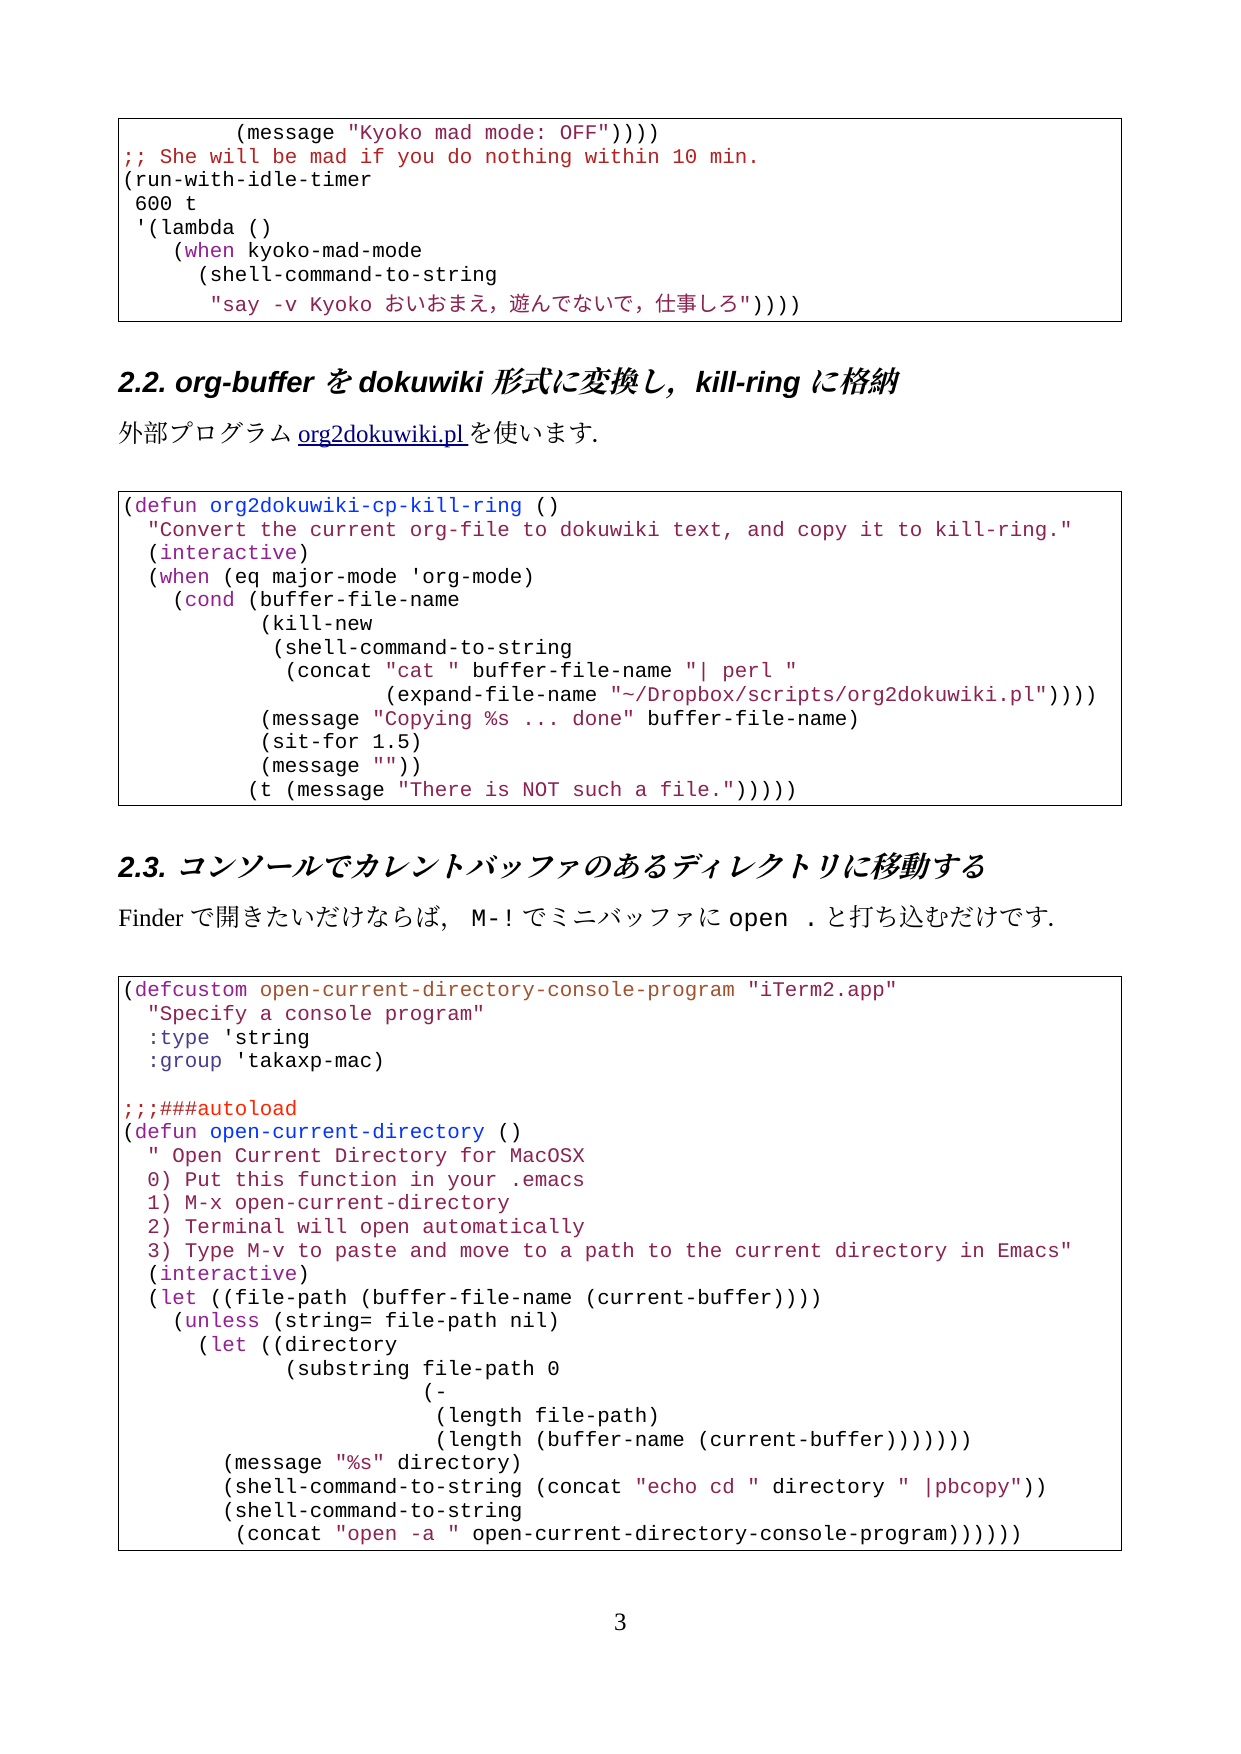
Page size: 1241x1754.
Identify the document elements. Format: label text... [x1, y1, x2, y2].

text (message "")) [119, 751, 1121, 775]
text (message "Copying %s ... done" buffer-file-name) [119, 704, 1121, 727]
text (length file-path) [119, 1401, 1121, 1425]
text (concat "open -a " open-current-directory-console-program)))))) [119, 1519, 1121, 1550]
text (sit-for 1.5) [119, 727, 1121, 751]
text 3) Type M-v to paste and move to a path to the current directory in Emacs" [119, 1236, 1121, 1259]
text " Open Current Directory for MacOSX [119, 1141, 1121, 1165]
text (t (message "There is NOT such a file."))))) [119, 775, 1121, 805]
text (defun org2dokuwiki-cp-kill-ring () [119, 492, 1121, 514]
text 0) Put this function in your .emacs [119, 1165, 1121, 1188]
text :group 'takaxp-mac) [119, 1046, 1121, 1070]
text 2) Terminal will open automatically [119, 1212, 1121, 1236]
text Finder で開きたいだけならば， M-! でミニバッファに open . と打ち込むだけです． [118, 898, 1122, 963]
text (run-with-idle-timer [119, 165, 1121, 189]
text ;;;###autoload [119, 1094, 1121, 1117]
text "Specify a console program" [119, 999, 1121, 1023]
text :type 'string [119, 1023, 1121, 1046]
text (unless (string= file-path nil) [119, 1307, 1121, 1330]
text (shell-command-to-string [119, 260, 1121, 284]
text (- [119, 1377, 1121, 1401]
text (length (buffer-name (current-buffer))))))) [119, 1425, 1121, 1448]
text (concat "cat " buffer-file-name "| perl " [119, 656, 1121, 680]
text (kill-new [119, 609, 1121, 633]
text (interactive) [119, 538, 1121, 562]
text 600 t [119, 189, 1121, 213]
text (message "%s" directory) [119, 1448, 1121, 1472]
text 外部プログラムorg2dokuwiki.plを使います． [118, 414, 1122, 478]
text "say -v Kyoko おいおまえ，遊んでないで，仕事しろ")))) [119, 284, 1121, 321]
text (cond (buffer-file-name [119, 586, 1121, 609]
text (interactive) [119, 1259, 1121, 1283]
text (shell-command-to-string [119, 633, 1121, 656]
text 1) M-x open-current-directory [119, 1188, 1121, 1212]
text (let ((file-path (buffer-file-name (current-buffer)))) [119, 1283, 1121, 1307]
text (shell-command-to-string [119, 1496, 1121, 1519]
text (defcustom open-current-directory-console-program "iTerm2.app" [119, 977, 1121, 999]
text (substring file-path 0 [119, 1354, 1121, 1377]
text (defun open-current-directory () [119, 1117, 1121, 1141]
text (when (eq major-mode 'org-mode) [119, 562, 1121, 586]
text (let ((directory [119, 1330, 1121, 1354]
subtitle org-buffer を dokuwiki 形式に変換し，kill-ring に格納 [118, 359, 1122, 401]
text (when kyoko-mad-mode [119, 236, 1121, 260]
text (message "Kyoko mad mode: OFF")))) [119, 119, 1121, 142]
text (shell-command-to-string (concat "echo cd " directory " |pbcopy")) [119, 1472, 1121, 1496]
text '(lambda () [119, 213, 1121, 236]
text "Convert the current org-file to dokuwiki text, and copy it to kill-ring." [119, 514, 1121, 538]
subtitle コンソールでカレントバッファのあるディレクトリに移動する [118, 844, 1122, 886]
text ;; She will be mad if you do nothing within 10 min. [119, 142, 1121, 165]
text (expand-file-name "~/Dropbox/scripts/org2dokuwiki.pl")))) [119, 680, 1121, 704]
